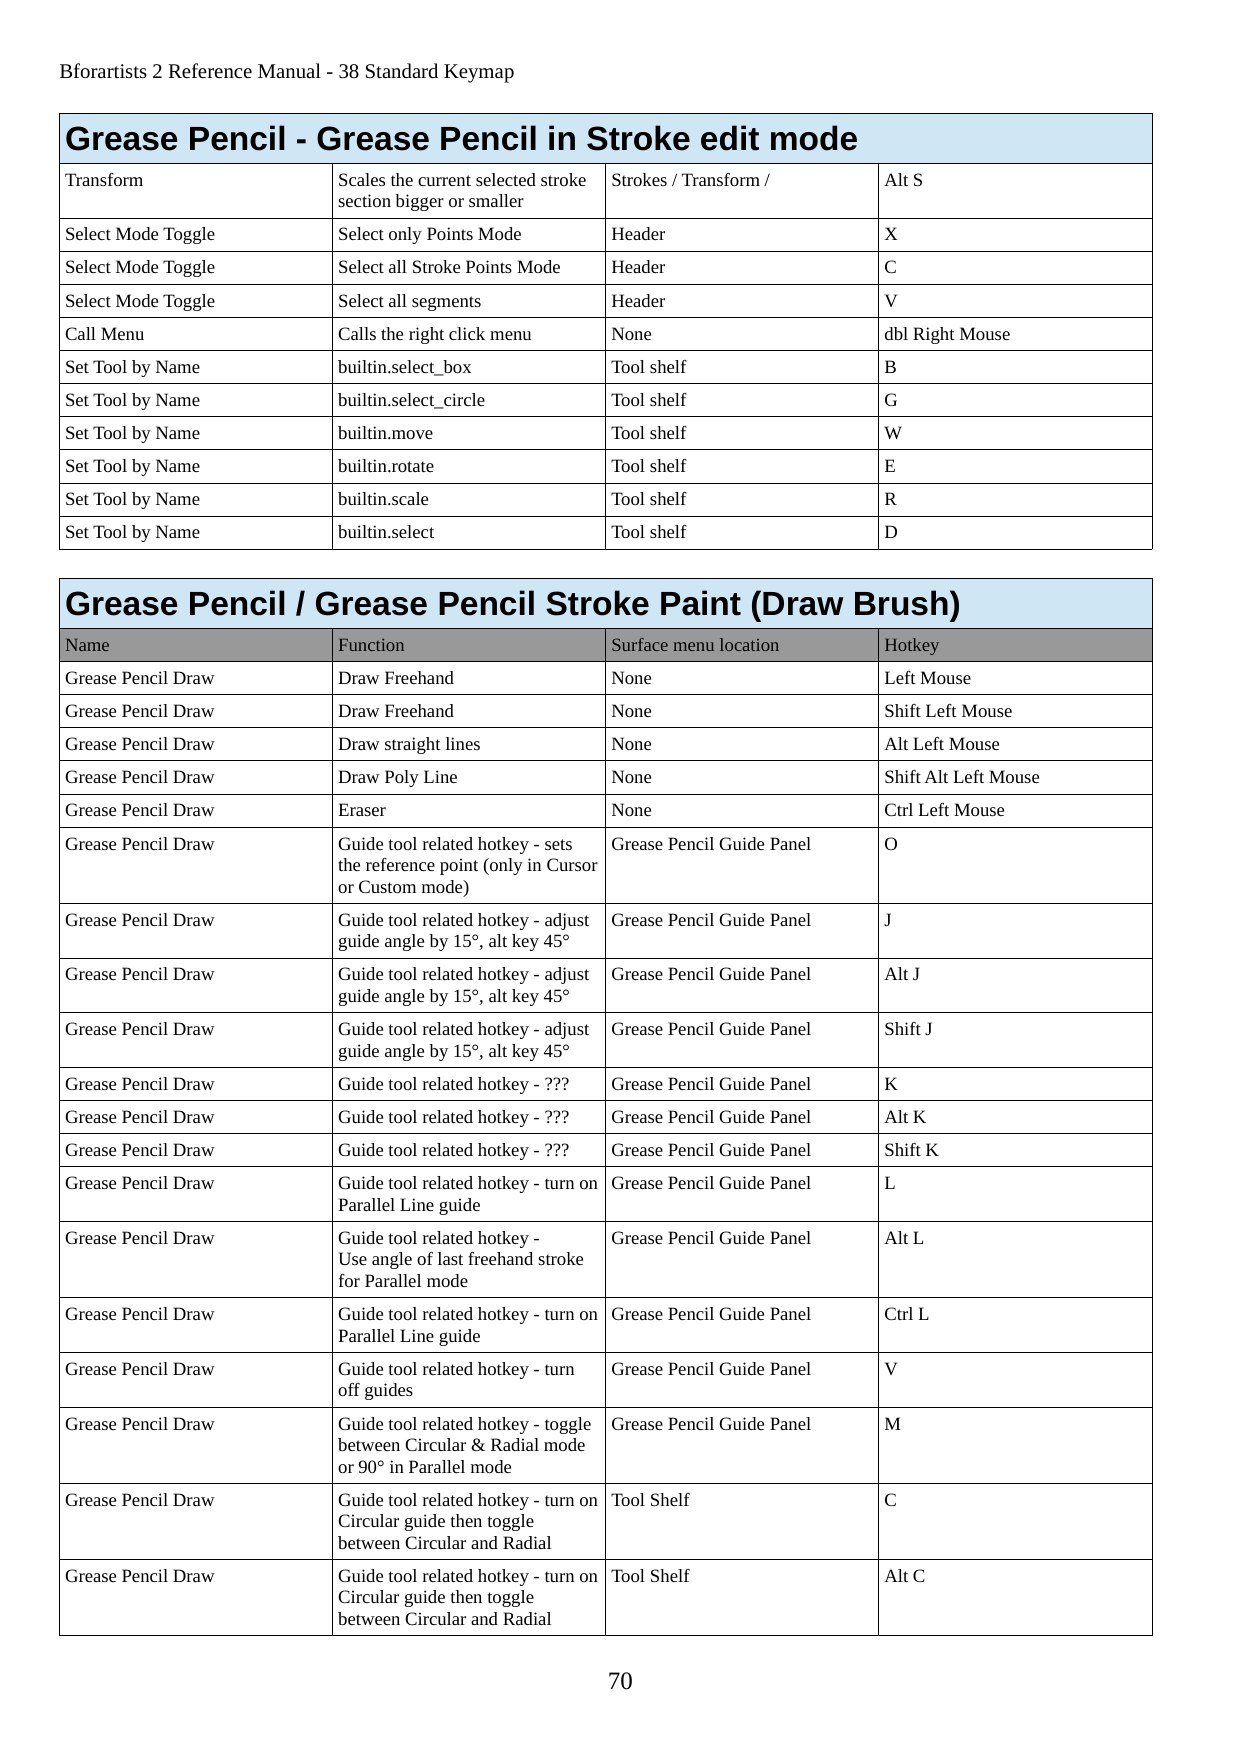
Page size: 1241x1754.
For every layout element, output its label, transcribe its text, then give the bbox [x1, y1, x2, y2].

table_cell Grease Pencil Guide Panel [606, 1222, 878, 1297]
table_cell Strokes / Transform / [606, 164, 878, 217]
table_cell Grease Pencil Guide Panel [606, 828, 878, 903]
table_cell Tool Shelf [606, 1560, 878, 1635]
table_cell None [606, 761, 878, 793]
table_cell Call Menu [60, 318, 332, 350]
table_cell None [606, 795, 878, 827]
table_cell Transform [60, 164, 332, 217]
table_cell Tool shelf [606, 517, 878, 549]
table_cell Guide tool related hotkey - sets the reference point (only in Cursor or Custom mode) [333, 828, 605, 903]
table_cell Set Tool by Name [60, 384, 332, 416]
table_cell V [879, 285, 1152, 317]
table_cell Header [606, 285, 878, 317]
table_cell Guide tool related hotkey - turn on Circular guide then toggle between Circular and Radial [333, 1484, 605, 1559]
table_cell Eraser [333, 795, 605, 827]
table_cell Guide tool related hotkey - ??? [333, 1101, 605, 1133]
table_cell None [606, 318, 878, 350]
table_cell J [879, 904, 1152, 957]
table_cell Set Tool by Name [60, 450, 332, 482]
table_cell Draw Poly Line [333, 761, 605, 793]
table_cell Grease Pencil Guide Panel [606, 1408, 878, 1483]
table_cell Guide tool related hotkey - ??? [333, 1134, 605, 1166]
table_cell Tool shelf [606, 351, 878, 383]
table_cell Select Mode Toggle [60, 219, 332, 251]
table_cell Shift Alt Left Mouse [879, 761, 1152, 793]
table_cell Grease Pencil Draw [60, 662, 332, 694]
table_cell Guide tool related hotkey - turn off guides [333, 1353, 605, 1407]
table_header Grease Pencil / Grease Pencil Stroke Paint (Draw Brush) [60, 579, 1152, 628]
table_cell Grease Pencil Draw [60, 904, 332, 957]
table_cell Grease Pencil Guide Panel [606, 1353, 878, 1407]
table_cell Grease Pencil Guide Panel [606, 1167, 878, 1221]
table_cell Guide tool related hotkey - turn on Parallel Line guide [333, 1167, 605, 1221]
table_cell Select all segments [333, 285, 605, 317]
table_header Grease Pencil - Grease Pencil in Stroke edit mode [60, 114, 1152, 163]
table_cell G [879, 384, 1152, 416]
table_cell Grease Pencil Draw [60, 1560, 332, 1635]
table_cell Grease Pencil Draw [60, 1013, 332, 1067]
table_cell Grease Pencil Draw [60, 695, 332, 727]
table_cell Hotkey [879, 629, 1152, 661]
table_cell Header [606, 252, 878, 284]
table_cell Select Mode Toggle [60, 252, 332, 284]
table_cell Tool shelf [606, 417, 878, 449]
table_cell Grease Pencil Guide Panel [606, 959, 878, 1012]
table_cell Guide tool related hotkey - turn on Parallel Line guide [333, 1298, 605, 1352]
table_cell Grease Pencil Draw [60, 959, 332, 1012]
table_cell Tool shelf [606, 450, 878, 482]
table_cell D [879, 517, 1152, 549]
table_cell Grease Pencil Guide Panel [606, 904, 878, 957]
table_cell builtin.move [333, 417, 605, 449]
table_cell Grease Pencil Guide Panel [606, 1298, 878, 1352]
table_cell Grease Pencil Draw [60, 1068, 332, 1100]
table_cell Grease Pencil Guide Panel [606, 1068, 878, 1100]
table_cell Alt J [879, 959, 1152, 1012]
table_cell dbl Right Mouse [879, 318, 1152, 350]
table_cell Alt L [879, 1222, 1152, 1297]
table_cell B [879, 351, 1152, 383]
table_cell Grease Pencil Draw [60, 1222, 332, 1297]
table_cell Guide tool related hotkey - adjust guide angle by 15°, alt key 45° [333, 1013, 605, 1067]
table_cell Alt C [879, 1560, 1152, 1635]
table_cell Grease Pencil Draw [60, 1134, 332, 1166]
table_cell Header [606, 219, 878, 251]
table_cell Select only Points Mode [333, 219, 605, 251]
table_cell Guide tool related hotkey - ??? [333, 1068, 605, 1100]
table_cell O [879, 828, 1152, 903]
table_cell Guide tool related hotkey - turn on Circular guide then toggle between Circular and Radial [333, 1560, 605, 1635]
table_cell R [879, 484, 1152, 516]
table_cell K [879, 1068, 1152, 1100]
table_cell L [879, 1167, 1152, 1221]
table_cell Grease Pencil Draw [60, 795, 332, 827]
table_cell M [879, 1408, 1152, 1483]
table_cell Grease Pencil Draw [60, 1167, 332, 1221]
table_cell Draw Freehand [333, 662, 605, 694]
table_cell Set Tool by Name [60, 417, 332, 449]
table_cell Ctrl Left Mouse [879, 795, 1152, 827]
table_cell Set Tool by Name [60, 351, 332, 383]
table_cell Alt S [879, 164, 1152, 217]
table_cell Guide tool related hotkey - Use angle of last freehand stroke for Parallel mode [333, 1222, 605, 1297]
table_cell builtin.rotate [333, 450, 605, 482]
table_cell Tool shelf [606, 484, 878, 516]
table_cell Shift Left Mouse [879, 695, 1152, 727]
table_cell builtin.scale [333, 484, 605, 516]
table_cell Calls the right click menu [333, 318, 605, 350]
table_cell Left Mouse [879, 662, 1152, 694]
table_cell Name [60, 629, 332, 661]
table_cell Tool shelf [606, 384, 878, 416]
table_cell E [879, 450, 1152, 482]
table_cell Grease Pencil Draw [60, 1408, 332, 1483]
table_cell Draw straight lines [333, 728, 605, 760]
table_cell Function [333, 629, 605, 661]
table_cell Set Tool by Name [60, 484, 332, 516]
table_cell Grease Pencil Draw [60, 761, 332, 793]
table_cell Scales the current selected stroke section bigger or smaller [333, 164, 605, 217]
table_cell builtin.select_circle [333, 384, 605, 416]
table_cell Set Tool by Name [60, 517, 332, 549]
table_cell Grease Pencil Guide Panel [606, 1013, 878, 1067]
table_cell Guide tool related hotkey - toggle between Circular & Radial mode or 90° in Parallel mode [333, 1408, 605, 1483]
table_cell None [606, 695, 878, 727]
table_cell Grease Pencil Draw [60, 1484, 332, 1559]
table_cell builtin.select [333, 517, 605, 549]
table_cell Select Mode Toggle [60, 285, 332, 317]
table_cell Grease Pencil Draw [60, 1353, 332, 1407]
table_cell V [879, 1353, 1152, 1407]
table_cell Grease Pencil Guide Panel [606, 1134, 878, 1166]
table_cell W [879, 417, 1152, 449]
table_cell Grease Pencil Draw [60, 1101, 332, 1133]
table_cell Surface menu location [606, 629, 878, 661]
table_cell builtin.select_box [333, 351, 605, 383]
table_cell Grease Pencil Guide Panel [606, 1101, 878, 1133]
table_cell X [879, 219, 1152, 251]
table_cell Alt Left Mouse [879, 728, 1152, 760]
table_cell C [879, 1484, 1152, 1559]
table_cell Alt K [879, 1101, 1152, 1133]
table_cell Guide tool related hotkey - adjust guide angle by 15°, alt key 45° [333, 904, 605, 957]
table_cell Guide tool related hotkey - adjust guide angle by 15°, alt key 45° [333, 959, 605, 1012]
table_cell Ctrl L [879, 1298, 1152, 1352]
table_cell None [606, 728, 878, 760]
table_cell Select all Stroke Points Mode [333, 252, 605, 284]
table_cell Tool Shelf [606, 1484, 878, 1559]
table_cell Grease Pencil Draw [60, 828, 332, 903]
table_cell None [606, 662, 878, 694]
table_cell Grease Pencil Draw [60, 728, 332, 760]
table_cell Draw Freehand [333, 695, 605, 727]
table_cell C [879, 252, 1152, 284]
table_cell Shift J [879, 1013, 1152, 1067]
table_cell Grease Pencil Draw [60, 1298, 332, 1352]
table_cell Shift K [879, 1134, 1152, 1166]
